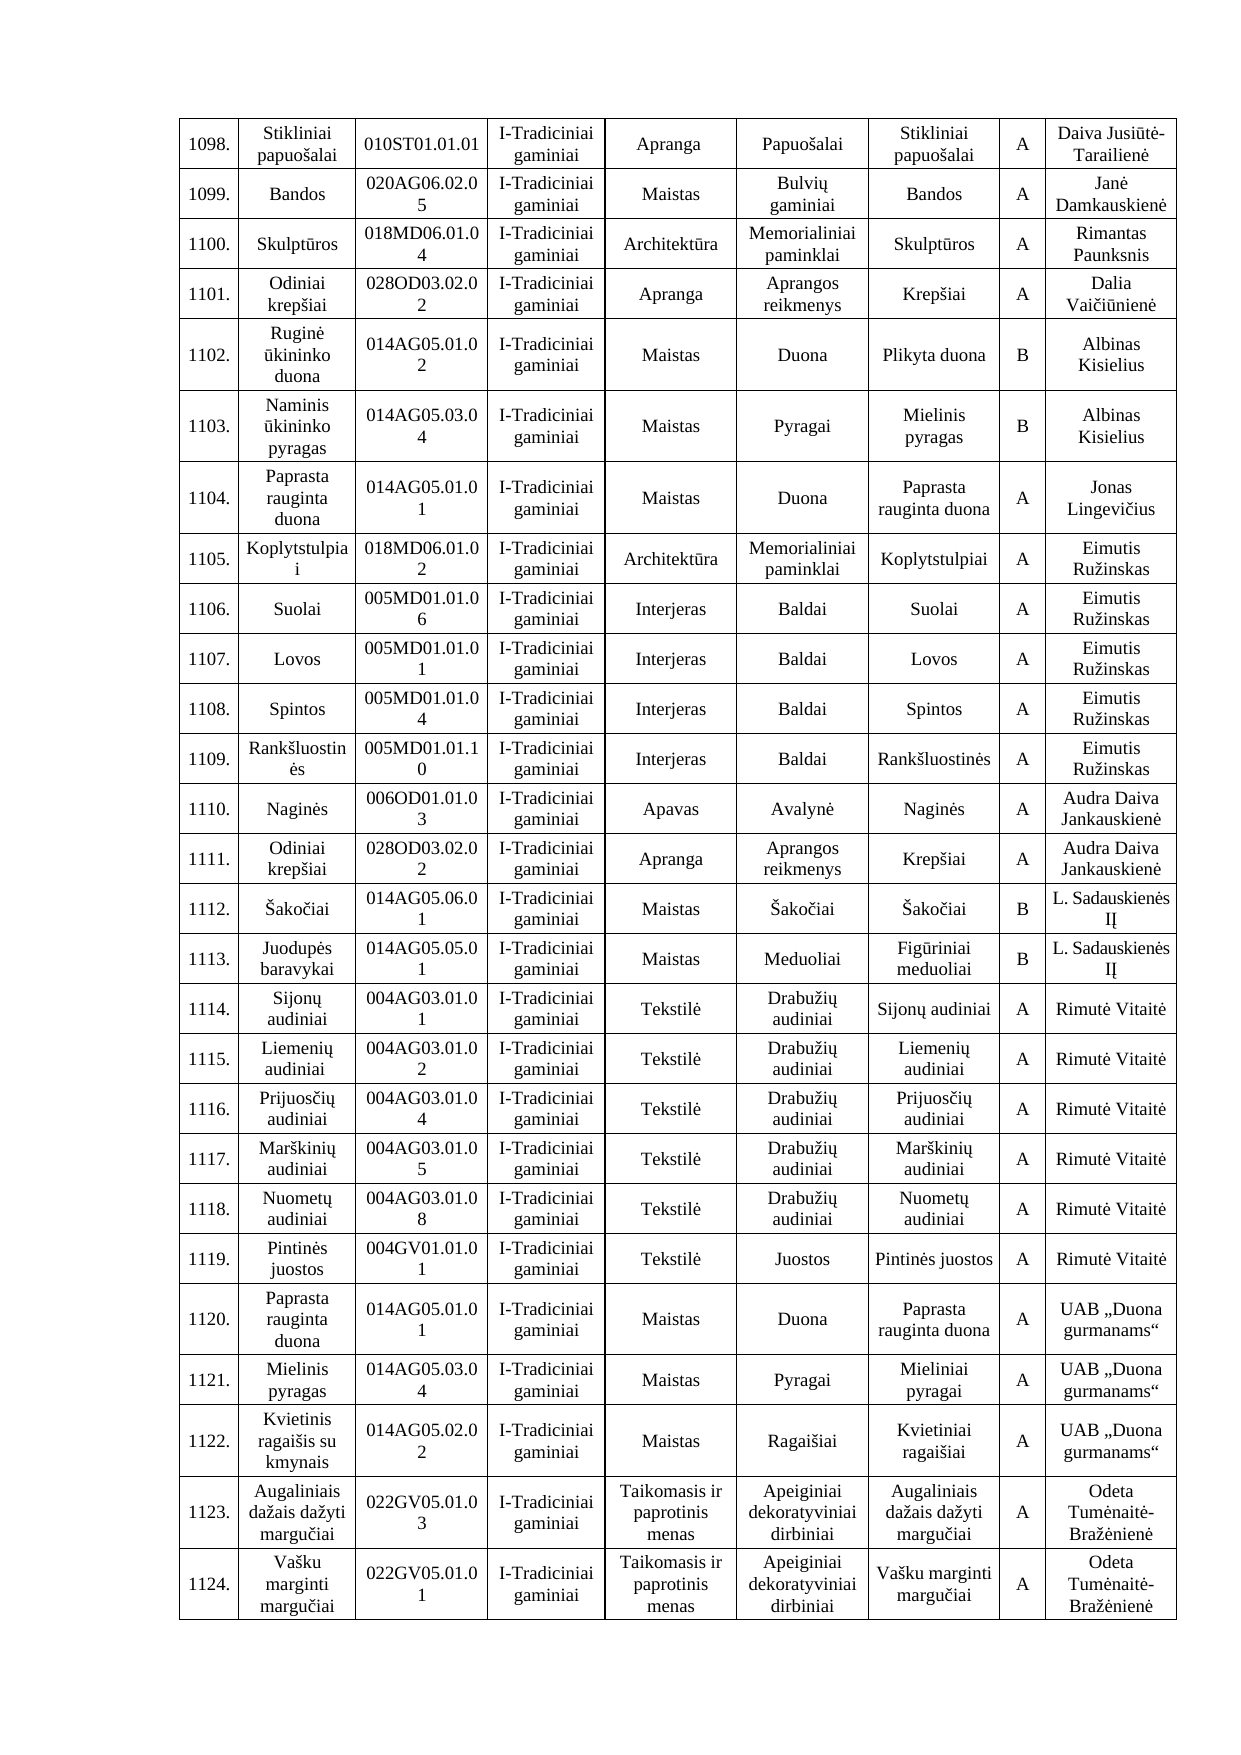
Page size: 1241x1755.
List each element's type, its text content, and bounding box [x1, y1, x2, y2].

table_cell 005MD01.01.01 [356, 634, 487, 683]
table_cell A [1000, 1234, 1045, 1283]
table_cell Šakočiai [737, 884, 868, 933]
table_cell Maistas [606, 319, 736, 390]
table_cell [175, 633, 179, 683]
table_cell [175, 933, 179, 983]
table_cell Spintos [869, 684, 999, 733]
table_cell Drabužių audiniai [737, 984, 868, 1033]
table_cell [175, 218, 179, 268]
table_cell A [1000, 534, 1045, 583]
table_cell Liemenių audiniai [869, 1034, 999, 1083]
table_cell Mielinis pyragas [239, 1355, 355, 1404]
table_cell Bandos [869, 169, 999, 218]
table_cell Stikliniai papuošalai [869, 119, 999, 168]
table_cell Lovos [239, 634, 355, 683]
table_cell Ragaišiai [737, 1405, 868, 1476]
table_cell Šakočiai [239, 884, 355, 933]
table_cell Augaliniais dažais dažyti margučiai [869, 1477, 999, 1547]
table_cell 1111. [180, 834, 238, 883]
table_cell Memorialiniai paminklai [737, 534, 868, 583]
table_cell B [1000, 884, 1045, 933]
table_cell 1117. [180, 1134, 238, 1183]
table_cell 1114. [180, 984, 238, 1033]
table_cell Interjeras [606, 634, 736, 683]
table_cell Paprasta rauginta duona [239, 462, 355, 533]
table_cell UAB „Duona gurmanams“ [1046, 1405, 1176, 1476]
table_cell 1104. [180, 462, 238, 533]
table_cell [1177, 218, 1182, 268]
table_cell [1177, 583, 1182, 633]
table_cell Memorialiniai paminklai [737, 219, 868, 268]
table_cell [1177, 783, 1182, 833]
table_cell [175, 783, 179, 833]
table_cell A [1000, 269, 1045, 318]
table_cell 1116. [180, 1084, 238, 1133]
table_cell Baldai [737, 684, 868, 733]
table_cell I-Tradiciniai gaminiai [488, 462, 604, 533]
table_cell Koplytstulpiai [239, 534, 355, 583]
table_cell Paprasta rauginta duona [869, 462, 999, 533]
table_cell Albinas Kisielius [1046, 391, 1176, 461]
table_cell I-Tradiciniai gaminiai [488, 269, 604, 318]
table_cell Apeiginiai dekoratyviniai dirbiniai [737, 1549, 868, 1619]
table_cell A [1000, 784, 1045, 833]
table_cell 1109. [180, 734, 238, 783]
table_cell I-Tradiciniai gaminiai [488, 1084, 604, 1133]
table_cell Maistas [606, 1405, 736, 1476]
table_cell [1177, 633, 1182, 683]
table_cell Marškinių audiniai [239, 1134, 355, 1183]
table_cell A [1000, 462, 1045, 533]
table_cell A [1000, 1184, 1045, 1233]
table_cell I-Tradiciniai gaminiai [488, 1034, 604, 1083]
table_cell A [1000, 119, 1045, 168]
table_cell Interjeras [606, 684, 736, 733]
table_cell [1177, 1233, 1182, 1283]
table_cell Audra Daiva Jankauskienė [1046, 834, 1176, 883]
table_cell [175, 1283, 179, 1354]
table_cell 1115. [180, 1034, 238, 1083]
table_cell Meduoliai [737, 934, 868, 983]
table_cell Tekstilė [606, 1134, 736, 1183]
table_cell Stikliniai papuošalai [239, 119, 355, 168]
table_cell Rimutė Vitaitė [1046, 1084, 1176, 1133]
table_cell Naminis ūkininko pyragas [239, 391, 355, 461]
table_cell A [1000, 1284, 1045, 1354]
table_cell [1177, 1183, 1182, 1233]
table_cell 004AG03.01.02 [356, 1034, 487, 1083]
table_cell 1102. [180, 319, 238, 390]
table_cell [1177, 1283, 1182, 1354]
table_cell A [1000, 1549, 1045, 1619]
table_cell Tekstilė [606, 1234, 736, 1283]
table_cell Apeiginiai dekoratyviniai dirbiniai [737, 1477, 868, 1547]
table_cell 005MD01.01.06 [356, 584, 487, 633]
table_cell Albinas Kisielius [1046, 319, 1176, 390]
table_cell 1107. [180, 634, 238, 683]
table_cell 1123. [180, 1477, 238, 1547]
table_cell Maistas [606, 934, 736, 983]
table_cell [175, 461, 179, 533]
table_cell [175, 118, 179, 168]
table_cell Sijonų audiniai [869, 984, 999, 1033]
table_cell 018MD06.01.04 [356, 219, 487, 268]
table_cell Skulptūros [239, 219, 355, 268]
table_cell I-Tradiciniai gaminiai [488, 1134, 604, 1183]
table_cell Rimutė Vitaitė [1046, 1034, 1176, 1083]
table_cell Vašku marginti margučiai [239, 1549, 355, 1619]
table_cell [1177, 1548, 1182, 1619]
table_cell A [1000, 1355, 1045, 1404]
table_cell Apranga [606, 119, 736, 168]
table_cell I-Tradiciniai gaminiai [488, 1405, 604, 1476]
table_cell I-Tradiciniai gaminiai [488, 734, 604, 783]
table_cell I-Tradiciniai gaminiai [488, 634, 604, 683]
table_cell [175, 683, 179, 733]
table_cell I-Tradiciniai gaminiai [488, 391, 604, 461]
table_cell A [1000, 584, 1045, 633]
table_cell [175, 168, 179, 218]
table_cell [1177, 533, 1182, 583]
table_cell Krepšiai [869, 834, 999, 883]
table_cell Rankšluostinės [239, 734, 355, 783]
table_cell A [1000, 1405, 1045, 1476]
table_cell A [1000, 834, 1045, 883]
table_cell [175, 1354, 179, 1404]
table_cell L. Sadauskienės IĮ [1046, 934, 1176, 983]
table_cell I-Tradiciniai gaminiai [488, 984, 604, 1033]
table_cell Jonas Lingevičius [1046, 462, 1176, 533]
table_cell B [1000, 934, 1045, 983]
table_cell Eimutis Ružinskas [1046, 734, 1176, 783]
table_cell Eimutis Ružinskas [1046, 634, 1176, 683]
table_cell [175, 883, 179, 933]
table_cell Tekstilė [606, 1034, 736, 1083]
table_cell 004AG03.01.04 [356, 1084, 487, 1133]
table_cell B [1000, 391, 1045, 461]
table_cell 004AG03.01.05 [356, 1134, 487, 1183]
table_cell 004GV01.01.01 [356, 1234, 487, 1283]
table_cell Drabužių audiniai [737, 1134, 868, 1183]
table_cell Pintinės juostos [869, 1234, 999, 1283]
table_cell A [1000, 734, 1045, 783]
table_cell 1119. [180, 1234, 238, 1283]
table_cell A [1000, 1034, 1045, 1083]
table_cell Tekstilė [606, 1184, 736, 1233]
table_cell [1177, 683, 1182, 733]
table_cell 010ST01.01.01 [356, 119, 487, 168]
table_cell A [1000, 684, 1045, 733]
table_cell Architektūra [606, 534, 736, 583]
table_cell Figūriniai meduoliai [869, 934, 999, 983]
table_cell [1177, 1476, 1182, 1547]
table_cell Dalia Vaičiūnienė [1046, 269, 1176, 318]
table_cell 1110. [180, 784, 238, 833]
table_cell 1103. [180, 391, 238, 461]
table_cell Bandos [239, 169, 355, 218]
table_cell 1124. [180, 1549, 238, 1619]
table_cell Baldai [737, 634, 868, 683]
table_cell Ruginė ūkininko duona [239, 319, 355, 390]
table_cell [1177, 933, 1182, 983]
table_cell UAB „Duona gurmanams“ [1046, 1355, 1176, 1404]
table_cell Odeta Tumėnaitė-Bražėnienė [1046, 1477, 1176, 1547]
table_cell I-Tradiciniai gaminiai [488, 1234, 604, 1283]
table_cell Interjeras [606, 734, 736, 783]
table_cell [175, 1404, 179, 1476]
table_cell Tekstilė [606, 984, 736, 1033]
table_cell Eimutis Ružinskas [1046, 684, 1176, 733]
table_cell [175, 533, 179, 583]
table_cell Koplytstulpiai [869, 534, 999, 583]
table_cell Kvietiniai ragaišiai [869, 1405, 999, 1476]
table_cell 005MD01.01.04 [356, 684, 487, 733]
table_cell Spintos [239, 684, 355, 733]
table_cell Duona [737, 462, 868, 533]
table_cell Plikyta duona [869, 319, 999, 390]
table_cell 1118. [180, 1184, 238, 1233]
table_cell [1177, 461, 1182, 533]
table_cell B [1000, 319, 1045, 390]
table_cell 020AG06.02.05 [356, 169, 487, 218]
table_cell Vašku marginti margučiai [869, 1549, 999, 1619]
table_cell [1177, 118, 1182, 168]
table_cell I-Tradiciniai gaminiai [488, 319, 604, 390]
table_cell Odiniai krepšiai [239, 834, 355, 883]
table_cell Drabužių audiniai [737, 1084, 868, 1133]
table_cell I-Tradiciniai gaminiai [488, 934, 604, 983]
table_cell 022GV05.01.01 [356, 1549, 487, 1619]
table_cell [175, 1033, 179, 1083]
table_cell I-Tradiciniai gaminiai [488, 1549, 604, 1619]
table_cell Baldai [737, 734, 868, 783]
table_cell Aprangos reikmenys [737, 269, 868, 318]
table_cell Audra Daiva Jankauskienė [1046, 784, 1176, 833]
table_cell Mieliniai pyragai [869, 1355, 999, 1404]
table_cell 014AG05.01.02 [356, 319, 487, 390]
table_cell [175, 1133, 179, 1183]
table_cell [175, 1083, 179, 1133]
table_cell Papuošalai [737, 119, 868, 168]
table_cell A [1000, 219, 1045, 268]
table_cell Tekstilė [606, 1084, 736, 1133]
table_cell 1122. [180, 1405, 238, 1476]
table_cell 1120. [180, 1284, 238, 1354]
table_cell I-Tradiciniai gaminiai [488, 584, 604, 633]
table_cell [1177, 268, 1182, 318]
table_cell 014AG05.05.01 [356, 934, 487, 983]
table_cell Paprasta rauginta duona [239, 1284, 355, 1354]
table_cell Pintinės juostos [239, 1234, 355, 1283]
table_cell 1108. [180, 684, 238, 733]
table_cell Maistas [606, 1355, 736, 1404]
table_cell L. Sadauskienės IĮ [1046, 884, 1176, 933]
table_cell [1177, 883, 1182, 933]
table_cell [1177, 390, 1182, 461]
table_cell Pyragai [737, 1355, 868, 1404]
table_cell Suolai [869, 584, 999, 633]
table_cell [175, 583, 179, 633]
table_cell 006OD01.01.03 [356, 784, 487, 833]
table_cell Maistas [606, 462, 736, 533]
table_cell [1177, 1133, 1182, 1183]
table_cell I-Tradiciniai gaminiai [488, 684, 604, 733]
table_cell A [1000, 634, 1045, 683]
table_cell 014AG05.02.02 [356, 1405, 487, 1476]
table_cell Architektūra [606, 219, 736, 268]
table_cell [175, 318, 179, 390]
table_cell [1177, 833, 1182, 883]
table_cell Suolai [239, 584, 355, 633]
table_cell Rankšluostinės [869, 734, 999, 783]
table_cell I-Tradiciniai gaminiai [488, 784, 604, 833]
table_cell [1177, 168, 1182, 218]
table_cell Interjeras [606, 584, 736, 633]
table_cell 028OD03.02.02 [356, 834, 487, 883]
table_cell I-Tradiciniai gaminiai [488, 219, 604, 268]
table_cell 1105. [180, 534, 238, 583]
table_cell Maistas [606, 169, 736, 218]
table_cell [175, 1476, 179, 1547]
table_cell Kvietinis ragaišis su kmynais [239, 1405, 355, 1476]
table_cell 018MD06.01.02 [356, 534, 487, 583]
table_cell 004AG03.01.08 [356, 1184, 487, 1233]
table_cell Marškinių audiniai [869, 1134, 999, 1183]
table_cell 1101. [180, 269, 238, 318]
table_cell Avalynė [737, 784, 868, 833]
table_cell Odeta Tumėnaitė-Bražėnienė [1046, 1549, 1176, 1619]
table_cell Maistas [606, 884, 736, 933]
table_cell A [1000, 1084, 1045, 1133]
table_cell I-Tradiciniai gaminiai [488, 119, 604, 168]
table_cell 014AG05.01.01 [356, 462, 487, 533]
table_cell Sijonų audiniai [239, 984, 355, 1033]
table_cell I-Tradiciniai gaminiai [488, 1477, 604, 1547]
table_cell Skulptūros [869, 219, 999, 268]
table_cell Pyragai [737, 391, 868, 461]
table_cell A [1000, 984, 1045, 1033]
table_cell 028OD03.02.02 [356, 269, 487, 318]
table_cell [1177, 318, 1182, 390]
table_cell 014AG05.03.04 [356, 391, 487, 461]
table_cell I-Tradiciniai gaminiai [488, 1184, 604, 1233]
table_cell Lovos [869, 634, 999, 683]
table_cell [175, 733, 179, 783]
table_cell Šakočiai [869, 884, 999, 933]
table_cell Mielinis pyragas [869, 391, 999, 461]
table_cell Eimutis Ružinskas [1046, 534, 1176, 583]
table_cell [175, 1233, 179, 1283]
table_cell [1177, 1354, 1182, 1404]
table_cell Rimutė Vitaitė [1046, 984, 1176, 1033]
table_cell Eimutis Ružinskas [1046, 584, 1176, 633]
table_cell Daiva Jusiūtė-Tarailienė [1046, 119, 1176, 168]
table_cell Duona [737, 319, 868, 390]
table_cell Augaliniais dažais dažyti margučiai [239, 1477, 355, 1547]
table_cell I-Tradiciniai gaminiai [488, 534, 604, 583]
table_cell Prijuosčių audiniai [239, 1084, 355, 1133]
table_cell 1106. [180, 584, 238, 633]
table_cell Odiniai krepšiai [239, 269, 355, 318]
table_cell 014AG05.06.01 [356, 884, 487, 933]
table_cell Janė Damkauskienė [1046, 169, 1176, 218]
table_cell [175, 983, 179, 1033]
table_cell I-Tradiciniai gaminiai [488, 169, 604, 218]
table_cell Aprangos reikmenys [737, 834, 868, 883]
table_cell Baldai [737, 584, 868, 633]
table_cell 1100. [180, 219, 238, 268]
table_cell Bulvių gaminiai [737, 169, 868, 218]
table_cell I-Tradiciniai gaminiai [488, 834, 604, 883]
table_cell [175, 1183, 179, 1233]
table_cell I-Tradiciniai gaminiai [488, 1355, 604, 1404]
table_cell 014AG05.03.04 [356, 1355, 487, 1404]
table_cell Rimutė Vitaitė [1046, 1134, 1176, 1183]
table_cell 1121. [180, 1355, 238, 1404]
table_cell 022GV05.01.03 [356, 1477, 487, 1547]
table_cell [175, 1548, 179, 1619]
table_cell Maistas [606, 391, 736, 461]
table_cell I-Tradiciniai gaminiai [488, 1284, 604, 1354]
table_cell [1177, 733, 1182, 783]
table_cell A [1000, 1134, 1045, 1183]
table_cell Apranga [606, 834, 736, 883]
table_cell [175, 268, 179, 318]
table_cell 1098. [180, 119, 238, 168]
table_cell 1113. [180, 934, 238, 983]
table_cell Rimutė Vitaitė [1046, 1184, 1176, 1233]
table_cell Paprasta rauginta duona [869, 1284, 999, 1354]
table_cell [175, 390, 179, 461]
table_cell I-Tradiciniai gaminiai [488, 884, 604, 933]
table_cell Duona [737, 1284, 868, 1354]
table_cell Apranga [606, 269, 736, 318]
table_cell Maistas [606, 1284, 736, 1354]
table_cell Rimantas Paunksnis [1046, 219, 1176, 268]
table_cell [175, 833, 179, 883]
table_cell 004AG03.01.01 [356, 984, 487, 1033]
table_cell [1177, 1033, 1182, 1083]
table_cell Juodupės baravykai [239, 934, 355, 983]
table_cell Taikomasis ir paprotinis menas [606, 1549, 736, 1619]
table_cell Drabužių audiniai [737, 1184, 868, 1233]
table_cell 1112. [180, 884, 238, 933]
table_cell Drabužių audiniai [737, 1034, 868, 1083]
table_cell Krepšiai [869, 269, 999, 318]
table_cell Liemenių audiniai [239, 1034, 355, 1083]
table_cell 005MD01.01.10 [356, 734, 487, 783]
table_cell Naginės [239, 784, 355, 833]
table_cell [1177, 1404, 1182, 1476]
table_cell UAB „Duona gurmanams“ [1046, 1284, 1176, 1354]
table_cell Rimutė Vitaitė [1046, 1234, 1176, 1283]
table_cell 1099. [180, 169, 238, 218]
table_cell A [1000, 1477, 1045, 1547]
table_cell Prijuosčių audiniai [869, 1084, 999, 1133]
table_cell A [1000, 169, 1045, 218]
table_cell [1177, 1083, 1182, 1133]
table_cell Naginės [869, 784, 999, 833]
table_cell 014AG05.01.01 [356, 1284, 487, 1354]
table_cell Nuometų audiniai [869, 1184, 999, 1233]
table_cell Apavas [606, 784, 736, 833]
table_cell Nuometų audiniai [239, 1184, 355, 1233]
table_cell Taikomasis ir paprotinis menas [606, 1477, 736, 1547]
table_cell [1177, 983, 1182, 1033]
table_cell Juostos [737, 1234, 868, 1283]
